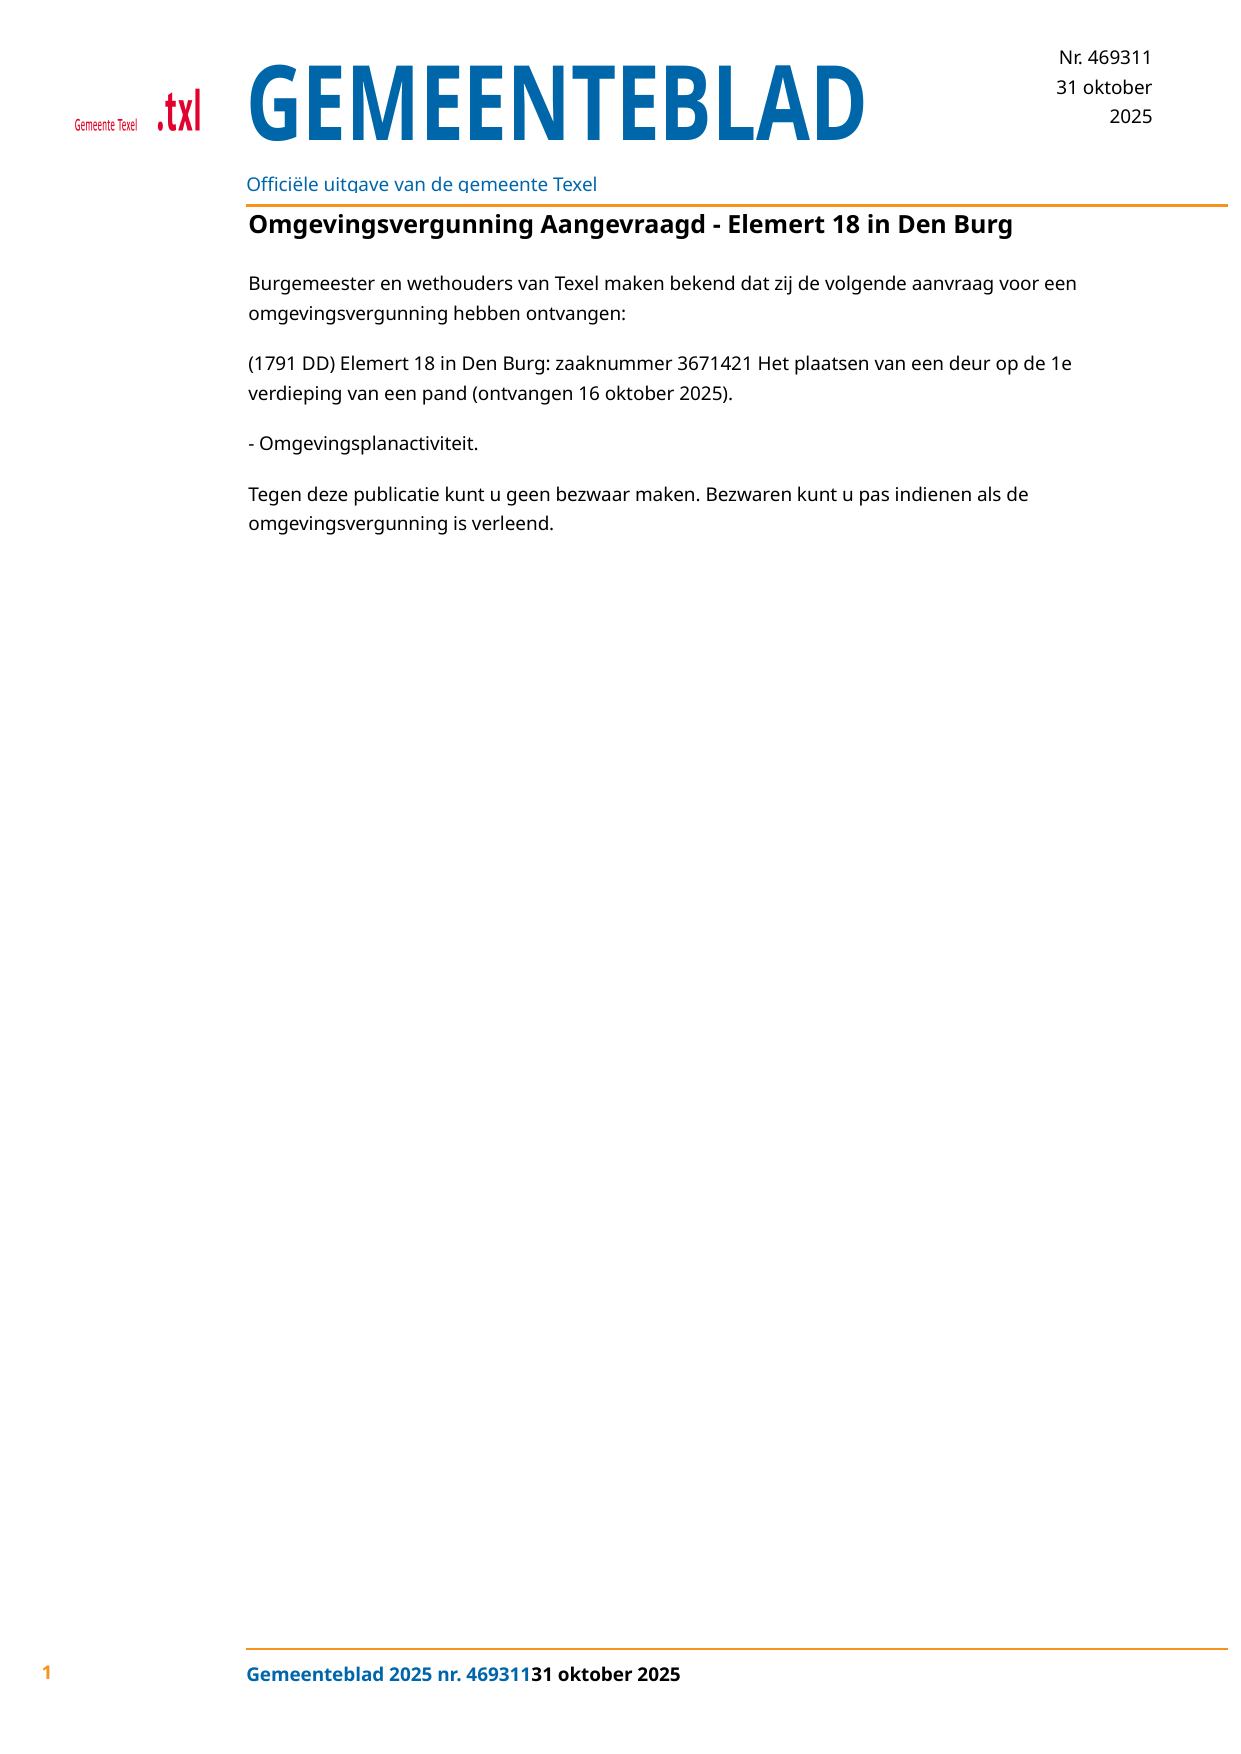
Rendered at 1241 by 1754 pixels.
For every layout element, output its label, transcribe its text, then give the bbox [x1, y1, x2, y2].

text Burgemeester en wethouders van Texel maken bekend dat zij de volgende aanvraag voor een omgevingsvergunning hebben ontvangen: [248, 270, 1152, 326]
picture [41, 47, 231, 172]
text - Omgevingsplanactiviteit. [248, 430, 1152, 456]
text Tegen deze publicatie kunt u geen bezwaar maken. Bezwaren kunt u pas indienen als de omgevingsvergunning is verleend. [248, 481, 1152, 536]
text (1791 DD) Elemert 18 in Den Burg: zaaknummer 3671421 Het plaatsen van een deur op de 1e verdieping van een pand (ontvangen 16 oktober 2025). [248, 350, 1152, 406]
text Omgevingsvergunning Aangevraagd - Elemert 18 in Den Burg [248, 207, 1152, 241]
